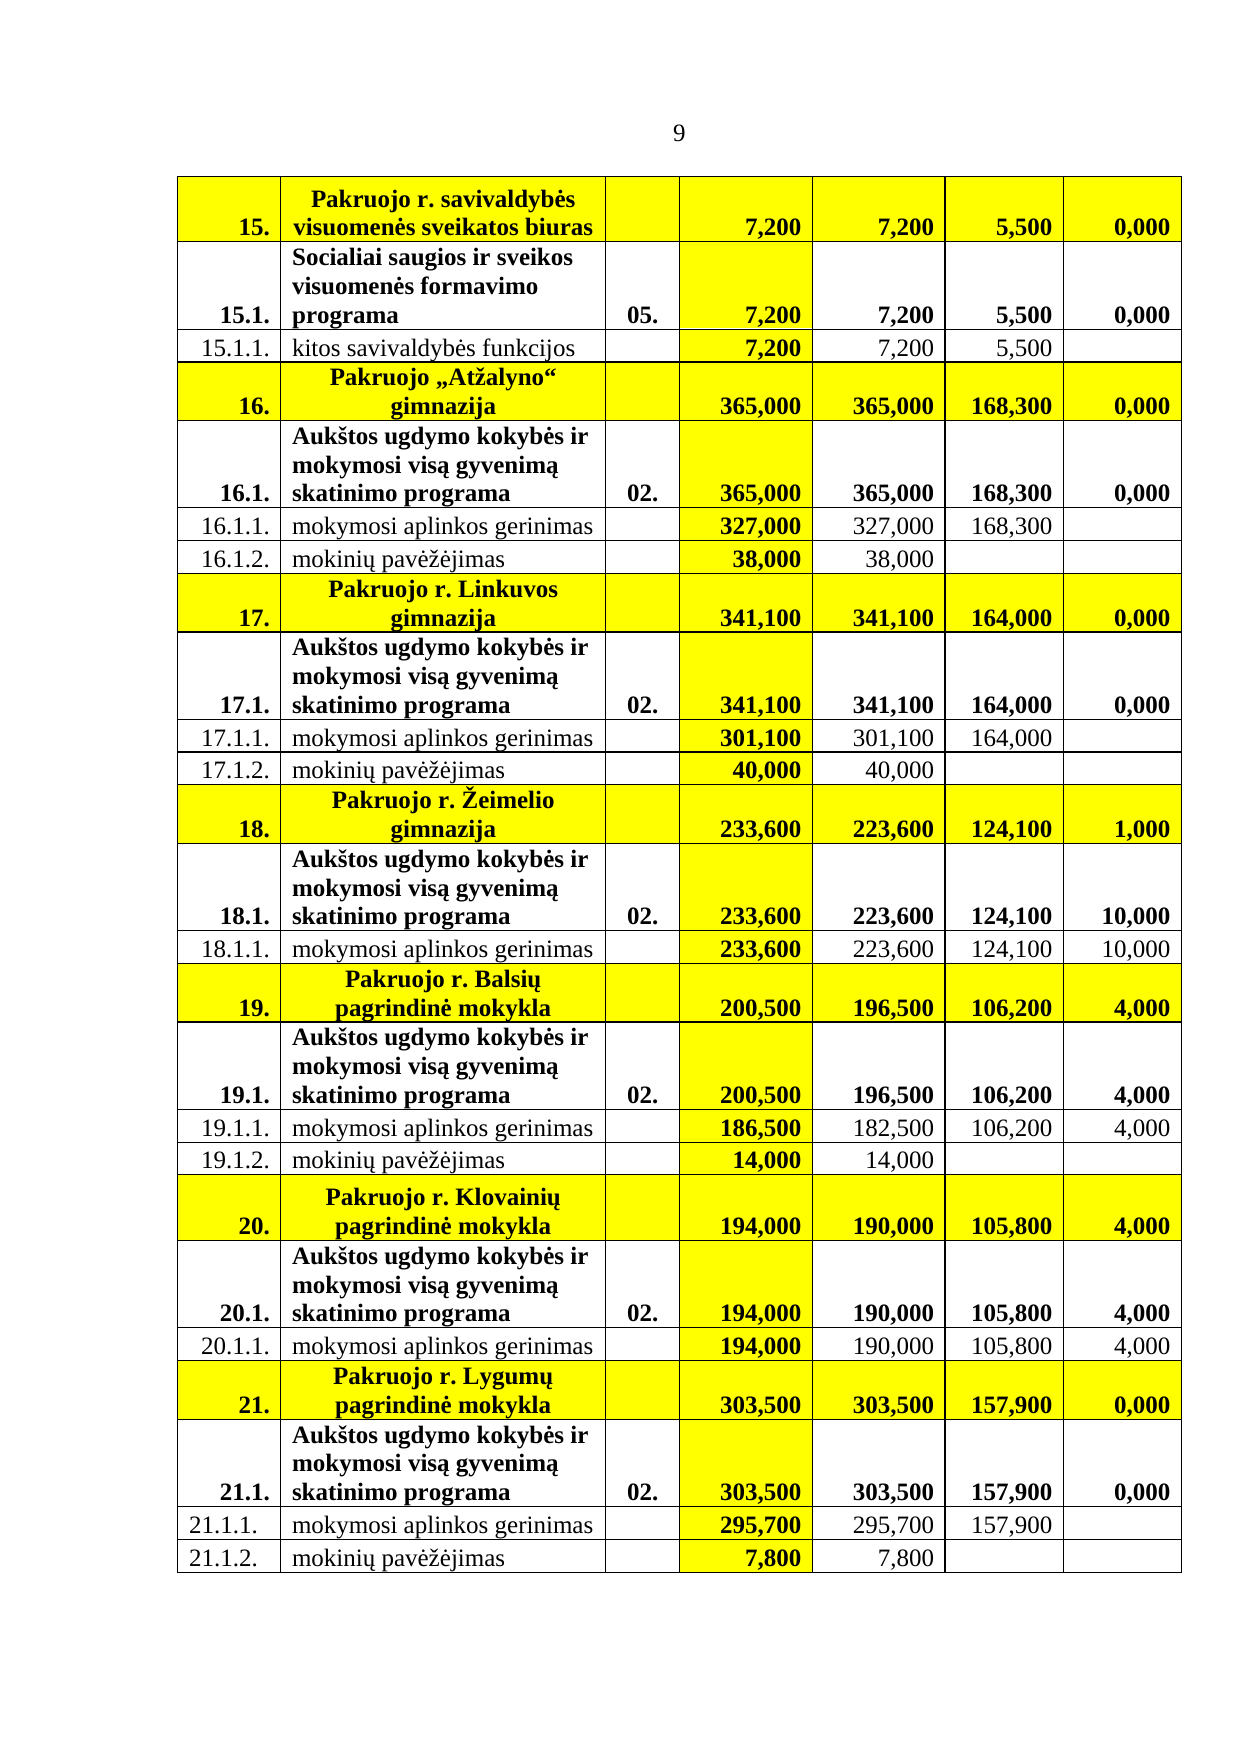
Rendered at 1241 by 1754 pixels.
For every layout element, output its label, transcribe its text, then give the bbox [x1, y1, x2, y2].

table_cell 7,800 [813, 1540, 944, 1572]
table_cell 0,000 [1064, 633, 1181, 719]
table_cell 7,200 [680, 177, 812, 241]
table_cell mokymosi aplinkos gerinimas [281, 931, 605, 963]
table_cell 168,300 [946, 508, 1063, 540]
table_cell 17.1.2. [178, 753, 280, 784]
table_cell Pakruojo r. savivaldybės visuomenės sveikatos biuras [281, 177, 605, 241]
table_cell 4,000 [1064, 1110, 1181, 1142]
table_cell [946, 753, 1063, 784]
table_cell [606, 177, 679, 241]
table_cell 190,000 [813, 1241, 944, 1327]
table_cell 365,000 [680, 363, 812, 420]
table_cell mokinių pavėžėjimas [281, 1143, 605, 1174]
table_cell [606, 541, 679, 573]
table_cell 194,000 [680, 1328, 812, 1360]
table_cell 0,000 [1064, 1361, 1181, 1419]
table_cell Aukštos ugdymo kokybės ir mokymosi visą gyvenimą skatinimo programa [281, 1420, 605, 1506]
table_cell 17.1.1. [178, 720, 280, 751]
table_cell mokinių pavėžėjimas [281, 753, 605, 784]
table_cell mokymosi aplinkos gerinimas [281, 508, 605, 540]
table_cell 05. [606, 242, 679, 328]
table_cell 0,000 [1064, 177, 1181, 241]
table_cell 124,100 [946, 844, 1063, 930]
table_cell 02. [606, 1023, 679, 1109]
table_cell 303,500 [813, 1420, 944, 1506]
table_cell [1064, 1143, 1181, 1174]
table_cell 17. [178, 574, 280, 631]
table_cell 182,500 [813, 1110, 944, 1142]
table_cell 5,500 [946, 330, 1063, 361]
table_cell 02. [606, 1420, 679, 1506]
table_cell 19. [178, 964, 280, 1021]
table_cell 157,900 [946, 1420, 1063, 1506]
table_cell Aukštos ugdymo kokybės ir mokymosi visą gyvenimą skatinimo programa [281, 633, 605, 719]
table_cell Pakruojo r. Balsių pagrindinė mokykla [281, 964, 605, 1021]
table_cell 14,000 [813, 1143, 944, 1174]
table_cell 1,000 [1064, 785, 1181, 843]
table_cell [1064, 541, 1181, 573]
table_cell 16.1. [178, 421, 280, 507]
table_cell 106,200 [946, 964, 1063, 1021]
table_cell 105,800 [946, 1175, 1063, 1240]
table_cell 190,000 [813, 1175, 944, 1240]
table_cell [606, 1507, 679, 1539]
table_cell 7,200 [680, 330, 812, 361]
table_cell Aukštos ugdymo kokybės ir mokymosi visą gyvenimą skatinimo programa [281, 1023, 605, 1109]
table_cell 301,100 [680, 720, 812, 751]
table_cell Pakruojo r. Žeimelio gimnazija [281, 785, 605, 843]
table_cell [606, 363, 679, 420]
table_cell 19.1.2. [178, 1143, 280, 1174]
table_cell Aukštos ugdymo kokybės ir mokymosi visą gyvenimą skatinimo programa [281, 844, 605, 930]
table_cell 40,000 [680, 753, 812, 784]
table_cell Pakruojo r. Lygumų pagrindinė mokykla [281, 1361, 605, 1419]
table_cell Aukštos ugdymo kokybės ir mokymosi visą gyvenimą skatinimo programa [281, 1241, 605, 1327]
table_cell Socialiai saugios ir sveikos visuomenės formavimo programa [281, 242, 605, 328]
table_cell 21.1.2. [178, 1540, 280, 1572]
table_cell 38,000 [680, 541, 812, 573]
table_cell 16.1.1. [178, 508, 280, 540]
table_cell 0,000 [1064, 363, 1181, 420]
table_cell mokymosi aplinkos gerinimas [281, 720, 605, 751]
table_cell 16.1.2. [178, 541, 280, 573]
table_cell 21. [178, 1361, 280, 1419]
table_cell 303,500 [813, 1361, 944, 1419]
table_cell 295,700 [680, 1507, 812, 1539]
table_cell 4,000 [1064, 964, 1181, 1021]
table_cell 20. [178, 1175, 280, 1240]
table_cell 0,000 [1064, 1420, 1181, 1506]
table_cell 301,100 [813, 720, 944, 751]
table_cell 295,700 [813, 1507, 944, 1539]
table_cell [1064, 1540, 1181, 1572]
table_cell 233,600 [680, 785, 812, 843]
table_cell 327,000 [680, 508, 812, 540]
table_cell 124,100 [946, 785, 1063, 843]
table_cell Pakruojo r. Linkuvos gimnazija [281, 574, 605, 631]
table_cell 18.1.1. [178, 931, 280, 963]
table_cell 233,600 [680, 931, 812, 963]
table_cell [606, 508, 679, 540]
table_cell 5,500 [946, 177, 1063, 241]
table_cell [606, 1540, 679, 1572]
table_cell 20.1. [178, 1241, 280, 1327]
table_cell 200,500 [680, 1023, 812, 1109]
table_cell 223,600 [813, 785, 944, 843]
table_cell 168,300 [946, 363, 1063, 420]
table_cell 02. [606, 1241, 679, 1327]
table_cell 4,000 [1064, 1175, 1181, 1240]
table_cell kitos savivaldybės funkcijos [281, 330, 605, 361]
table_cell 7,200 [680, 242, 812, 328]
table_cell [1064, 753, 1181, 784]
table_cell 196,500 [813, 964, 944, 1021]
table_cell 196,500 [813, 1023, 944, 1109]
table_cell 223,600 [813, 931, 944, 963]
table_cell 223,600 [813, 844, 944, 930]
table_cell 02. [606, 844, 679, 930]
table_cell 327,000 [813, 508, 944, 540]
table_cell 15.1. [178, 242, 280, 328]
table_cell [606, 753, 679, 784]
table_cell 124,100 [946, 931, 1063, 963]
table_cell 168,300 [946, 421, 1063, 507]
table_cell 106,200 [946, 1110, 1063, 1142]
table_cell 341,100 [680, 574, 812, 631]
table_cell [946, 541, 1063, 573]
table_cell [606, 785, 679, 843]
table_cell 0,000 [1064, 242, 1181, 328]
table_cell [606, 1361, 679, 1419]
table_cell 106,200 [946, 1023, 1063, 1109]
table_cell 15.1.1. [178, 330, 280, 361]
table_cell 18. [178, 785, 280, 843]
table_cell 17.1. [178, 633, 280, 719]
table_cell 365,000 [813, 421, 944, 507]
table_cell [606, 1328, 679, 1360]
table_cell 7,200 [813, 330, 944, 361]
table_cell 38,000 [813, 541, 944, 573]
table_cell 233,600 [680, 844, 812, 930]
table_cell 18.1. [178, 844, 280, 930]
table_cell 15. [178, 177, 280, 241]
table_cell 200,500 [680, 964, 812, 1021]
table_cell [606, 574, 679, 631]
table_cell 19.1.1. [178, 1110, 280, 1142]
table_cell [606, 964, 679, 1021]
table_cell Pakruojo r. Klovainių pagrindinė mokykla [281, 1175, 605, 1240]
table_cell 4,000 [1064, 1023, 1181, 1109]
table_cell 20.1.1. [178, 1328, 280, 1360]
table_cell 7,800 [680, 1540, 812, 1572]
table_cell 341,100 [680, 633, 812, 719]
table_cell 164,000 [946, 720, 1063, 751]
table_cell 194,000 [680, 1241, 812, 1327]
table_cell 7,200 [813, 177, 944, 241]
table_cell Pakruojo „Atžalyno“ gimnazija [281, 363, 605, 420]
table_cell [606, 330, 679, 361]
table_cell 02. [606, 633, 679, 719]
table_cell [946, 1540, 1063, 1572]
table_cell 341,100 [813, 574, 944, 631]
table_cell [606, 931, 679, 963]
table_cell [946, 1143, 1063, 1174]
table_cell 14,000 [680, 1143, 812, 1174]
table_cell 164,000 [946, 633, 1063, 719]
table_cell 0,000 [1064, 574, 1181, 631]
table_cell 10,000 [1064, 931, 1181, 963]
table_cell 7,200 [813, 242, 944, 328]
table_cell mokymosi aplinkos gerinimas [281, 1507, 605, 1539]
table_cell 341,100 [813, 633, 944, 719]
table_cell 16. [178, 363, 280, 420]
table_cell [1064, 720, 1181, 751]
table_cell [606, 720, 679, 751]
table_cell mokinių pavėžėjimas [281, 541, 605, 573]
table_cell 365,000 [813, 363, 944, 420]
table_cell Aukštos ugdymo kokybės ir mokymosi visą gyvenimą skatinimo programa [281, 421, 605, 507]
table_cell 164,000 [946, 574, 1063, 631]
table_cell 194,000 [680, 1175, 812, 1240]
table_cell 190,000 [813, 1328, 944, 1360]
table_cell 105,800 [946, 1328, 1063, 1360]
table_cell [1064, 330, 1181, 361]
table_cell 4,000 [1064, 1241, 1181, 1327]
table_cell 186,500 [680, 1110, 812, 1142]
table_cell 5,500 [946, 242, 1063, 328]
table_cell 303,500 [680, 1361, 812, 1419]
table_cell 4,000 [1064, 1328, 1181, 1360]
table_cell 19.1. [178, 1023, 280, 1109]
table_cell [1064, 508, 1181, 540]
table_cell [606, 1110, 679, 1142]
table_cell [1064, 1507, 1181, 1539]
table_cell 21.1.1. [178, 1507, 280, 1539]
table_cell 365,000 [680, 421, 812, 507]
table_cell mokinių pavėžėjimas [281, 1540, 605, 1572]
table_cell mokymosi aplinkos gerinimas [281, 1328, 605, 1360]
table_cell 105,800 [946, 1241, 1063, 1327]
table_cell 10,000 [1064, 844, 1181, 930]
table_cell 0,000 [1064, 421, 1181, 507]
table_cell 157,900 [946, 1361, 1063, 1419]
table_cell 303,500 [680, 1420, 812, 1506]
table_cell [606, 1175, 679, 1240]
table_cell 157,900 [946, 1507, 1063, 1539]
table_cell mokymosi aplinkos gerinimas [281, 1110, 605, 1142]
table_cell 21.1. [178, 1420, 280, 1506]
table_cell 40,000 [813, 753, 944, 784]
table_cell 02. [606, 421, 679, 507]
table_cell [606, 1143, 679, 1174]
